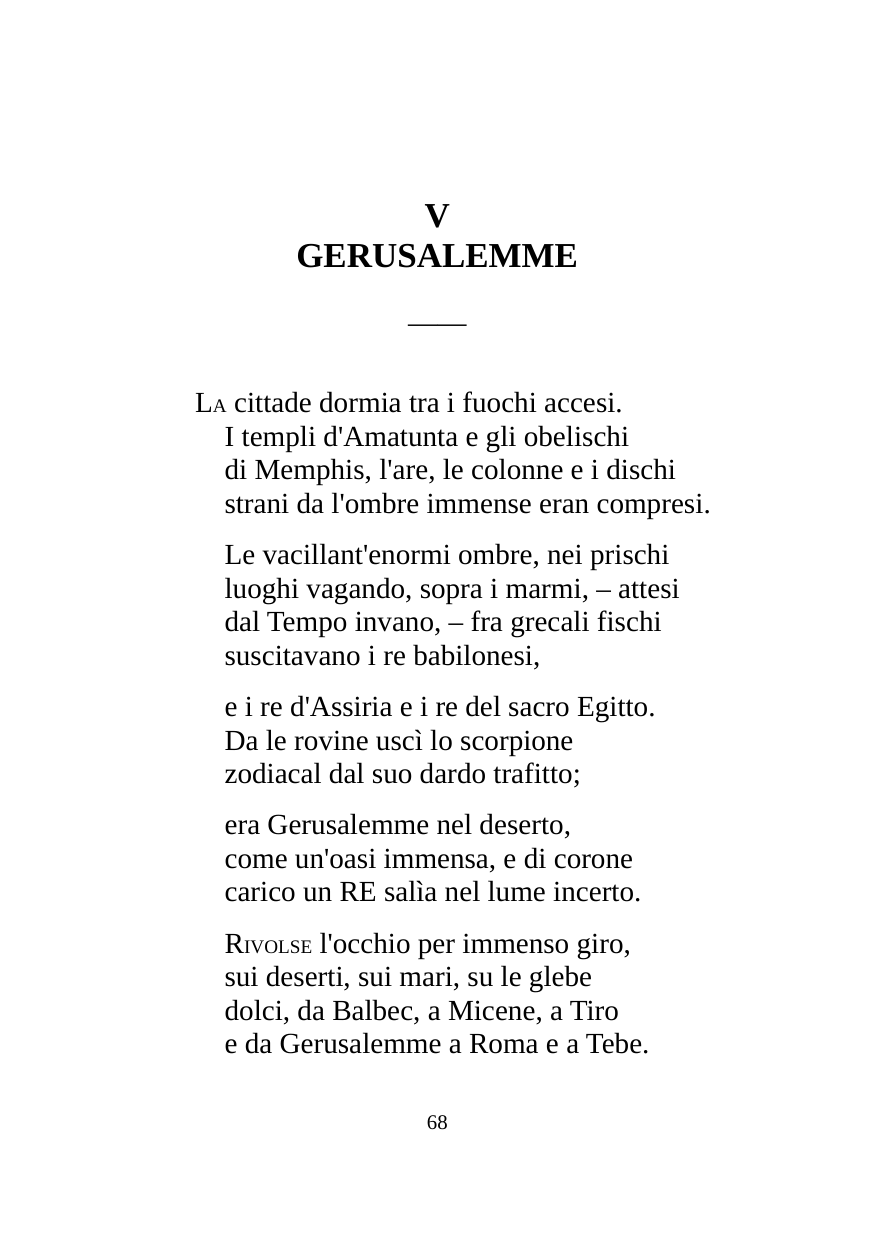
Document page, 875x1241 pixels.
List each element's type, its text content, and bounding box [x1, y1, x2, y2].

text La cittade dormia tra i fuochi accesi. I templi d'Amatunta e gli obelischi di Memphis, l'are, le colonne e i dischi strani da l'ombre immense eran compresi. [195, 385, 768, 519]
text era Gerusalemme nel deserto, come un'oasi immensa, e di corone carico un RE salìa nel lume incerto. [224, 807, 768, 908]
subtitle V GERUSALEMME [106, 195, 768, 275]
text —— [106, 305, 768, 338]
text Rivolse l'occhio per immenso giro, sui deserti, sui mari, su le glebe dolci, da Balbec, a Micene, a Tiro e da Gerusalemme a Roma e a Tebe. [224, 926, 768, 1060]
text Le vacillant'enormi ombre, nei prischi luoghi vagando, sopra i marmi, – attesi dal Tempo invano, – fra grecali fischi suscitavano i re babilonesi, [224, 537, 768, 671]
text e i re d'Assiria e i re del sacro Egitto. Da le rovine uscì lo scorpione zodiacal dal suo dardo trafitto; [224, 689, 768, 790]
